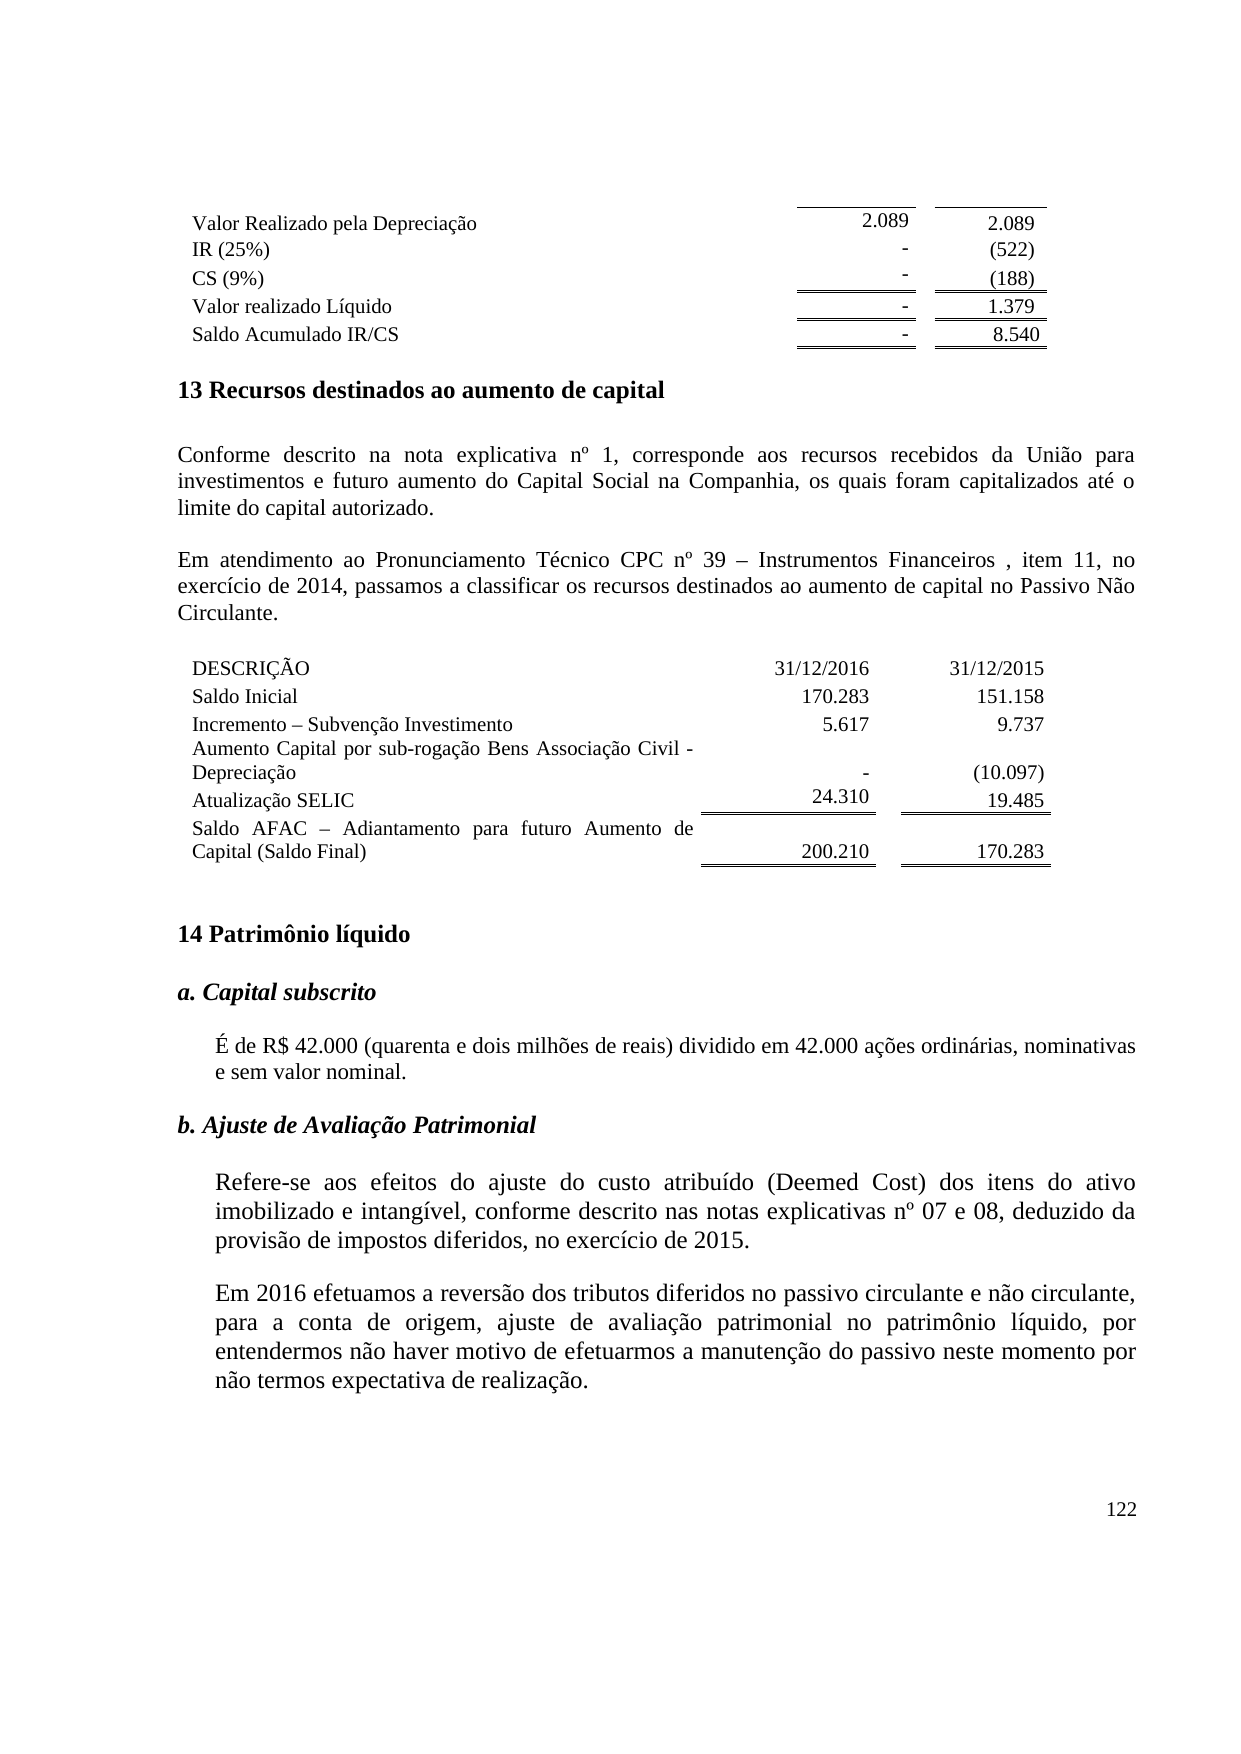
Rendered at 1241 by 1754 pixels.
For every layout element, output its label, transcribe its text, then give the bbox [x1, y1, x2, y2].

table_cell 5.617 [701, 708, 876, 736]
table_cell 2.089 [797, 208, 916, 235]
table_cell [916, 261, 934, 289]
text Refere-se aos efeitos do ajuste do custo atribuído (Deemed Cost) dos itens do ativo imobilizado e intangível, conforme descrito nas notas explicativas nº 07 e 08, deduzido da provisão de impostos diferidos, no exercício de 2015. [215, 1167, 1137, 1253]
text 14 Patrimônio líquido [177, 919, 1137, 948]
table_cell Atualização SELIC [185, 784, 701, 812]
table_cell [876, 680, 901, 708]
table_cell [916, 235, 934, 261]
text Em atendimento ao Pronunciamento Técnico CPC nº 39 – Instrumentos Financeiros , item 11, no exercício de 2014, passamos a classificar os recursos destinados ao aumento de capital no Passivo Não Circulante. [177, 546, 1137, 625]
table_cell 1.379 [935, 293, 1047, 318]
text Conforme descrito na nota explicativa nº 1, corresponde aos recursos recebidos da União para investimentos e futuro aumento do Capital Social na Companhia, os quais foram capitalizados até o limite do capital autorizado. [177, 441, 1137, 520]
table_cell Valor realizado Líquido [185, 290, 797, 318]
table_cell Aumento Capital por sub-rogação Bens Associação Civil - Depreciação [185, 736, 701, 784]
table_cell [876, 708, 901, 736]
table_cell 170.283 [701, 680, 876, 708]
table_cell 9.737 [901, 708, 1051, 736]
table_cell [916, 290, 934, 318]
table_cell [876, 736, 901, 784]
table_cell - [797, 235, 916, 261]
table_cell - [797, 293, 916, 318]
table_cell 24.310 [701, 784, 876, 812]
table_cell [876, 784, 901, 812]
text É de R$ 42.000 (quarenta e dois milhões de reais) dividido em 42.000 ações ordinárias, nominativas e sem valor nominal. [215, 1032, 1137, 1085]
table_cell IR (25%) [185, 235, 797, 261]
table_cell 151.158 [901, 680, 1051, 708]
table_cell (10.097) [901, 736, 1051, 784]
text a. Capital subscrito [177, 977, 1137, 1006]
table_header 31/12/2015 [901, 652, 1051, 680]
table_cell - [797, 321, 916, 346]
table_cell (522) [935, 235, 1047, 261]
table_cell 2.089 [935, 208, 1047, 235]
table_cell CS (9%) [185, 261, 797, 289]
text Em 2016 efetuamos a reversão dos tributos diferidos no passivo circulante e não circulante, para a conta de origem, ajuste de avaliação patrimonial no patrimônio líquido, por entendermos não haver motivo de efetuarmos a manutenção do passivo neste momento por não termos expectativa de realização. [215, 1278, 1137, 1393]
table_header DESCRIÇÃO [185, 652, 701, 680]
table_cell 19.485 [901, 784, 1051, 812]
table_cell Saldo AFAC – Adiantamento para futuro Aumento de Capital (Saldo Final) [185, 812, 701, 863]
table_header [876, 652, 901, 680]
text 13 Recursos destinados ao aumento de capital [177, 375, 1137, 404]
table_cell Valor Realizado pela Depreciação [185, 207, 797, 235]
table_cell Incremento – Subvenção Investimento [185, 708, 701, 736]
table_cell 170.283 [901, 815, 1051, 863]
table_cell Saldo Inicial [185, 680, 701, 708]
table_cell - [797, 261, 916, 289]
text b. Ajuste de Avaliação Patrimonial [177, 1110, 1137, 1138]
table_cell 8.540 [935, 321, 1047, 346]
table_cell 200.210 [701, 815, 876, 863]
table_cell Saldo Acumulado IR/CS [185, 318, 797, 346]
table_cell [876, 812, 901, 863]
table_cell [916, 318, 934, 346]
table_header 31/12/2016 [701, 652, 876, 680]
table_cell (188) [935, 261, 1047, 289]
table_cell - [701, 736, 876, 784]
table_cell [916, 207, 934, 235]
